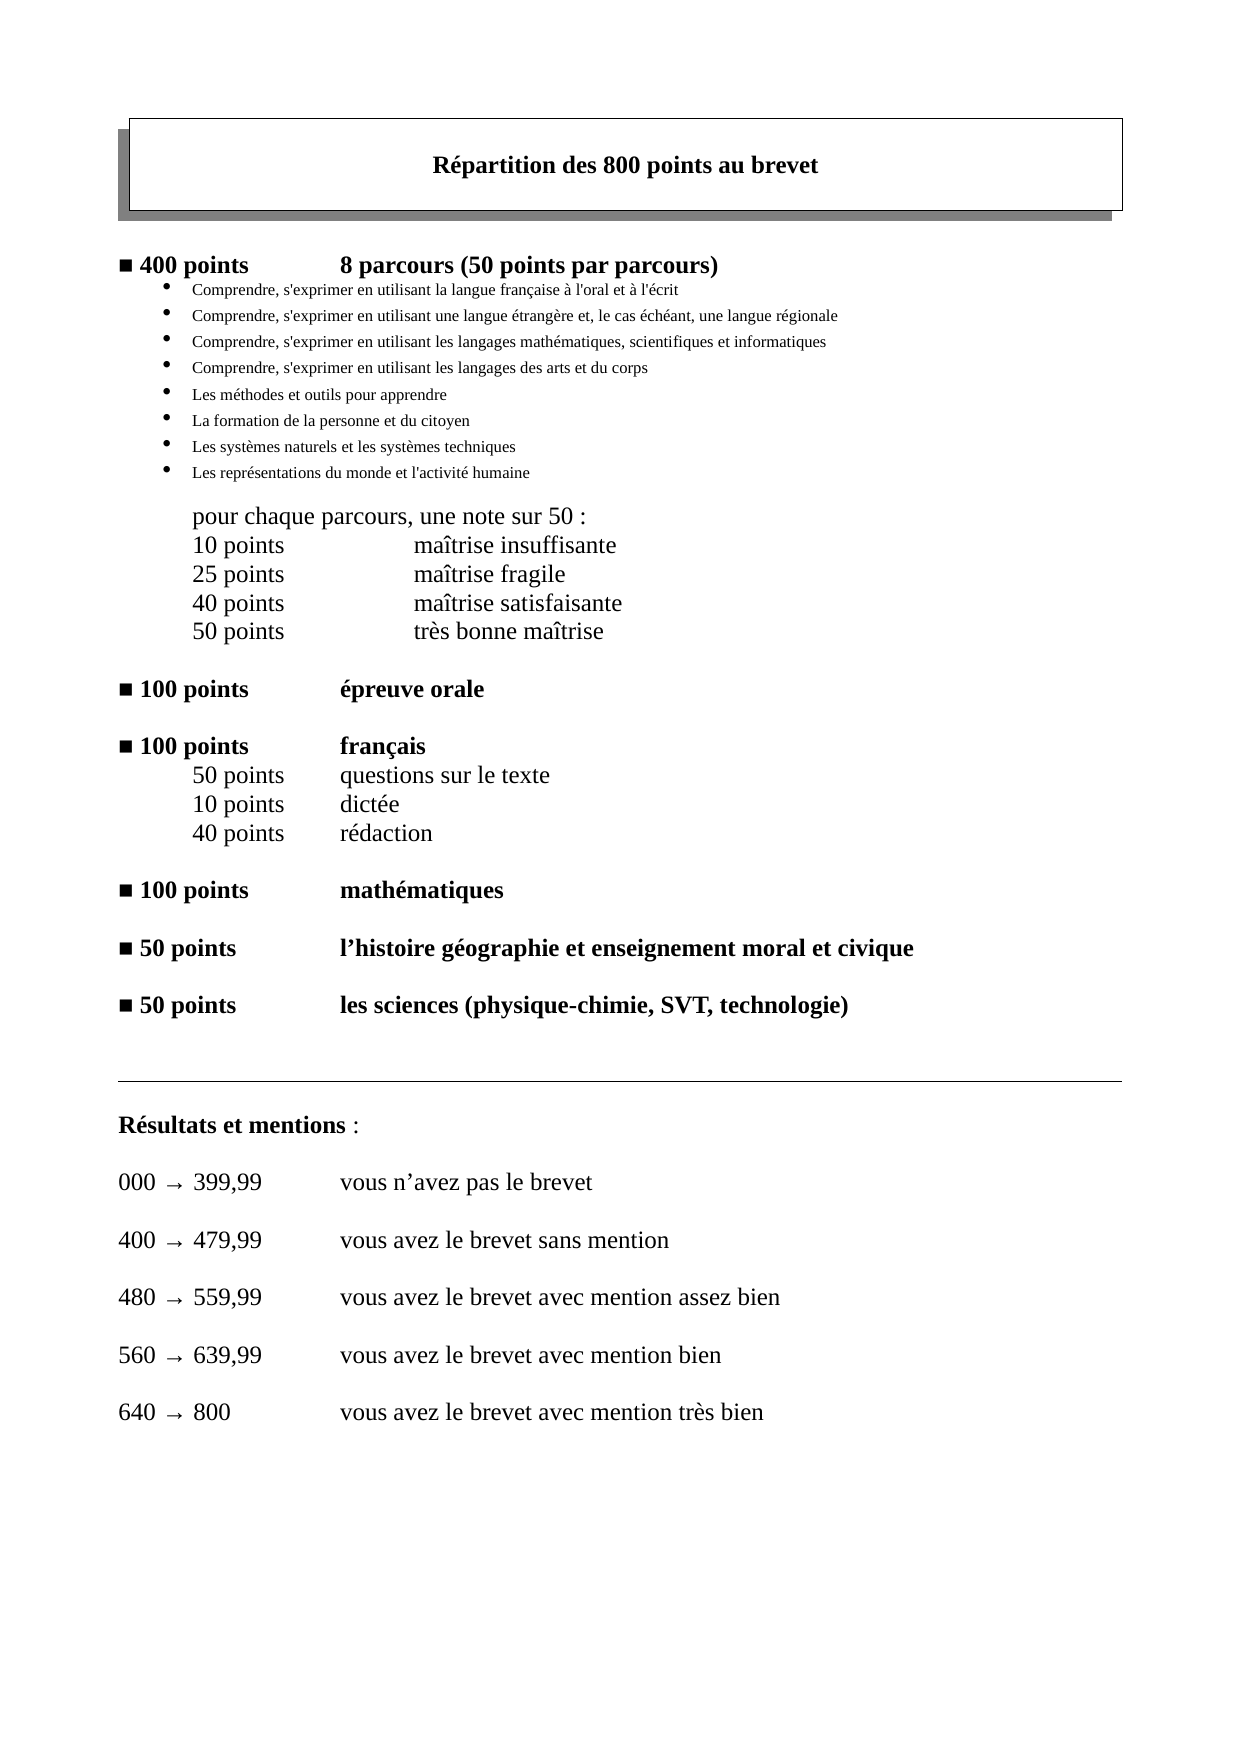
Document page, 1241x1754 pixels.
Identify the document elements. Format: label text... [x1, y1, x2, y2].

text 50 points questions sur le texte [118, 760, 1122, 789]
text 10 points dictée [118, 789, 1122, 818]
list Les méthodes et outils pour apprendre [162, 383, 1122, 405]
list Les systèmes naturels et les systèmes techniques [162, 435, 1122, 457]
list Comprendre, s'exprimer en utilisant les langages des arts et du corps [162, 357, 1122, 379]
text ■ 100 points mathématiques [118, 875, 1122, 904]
list Comprendre, s'exprimer en utilisant les langages mathématiques, scientifiques et informatiques [162, 331, 1122, 353]
text 480 → 559,99 vous avez le brevet avec mention assez bien [118, 1282, 1122, 1311]
text pour chaque parcours, une note sur 50 : [118, 501, 1122, 530]
text ■ 50 points l’histoire géographie et enseignement moral et civique [118, 933, 1122, 961]
text ■ 50 points les sciences (physique-chimie, SVT, technologie) [118, 990, 1122, 1019]
text 40 points maîtrise satisfaisante [118, 588, 1122, 616]
text ■ 400 points 8 parcours (50 points par parcours) [118, 250, 1122, 278]
list Comprendre, s'exprimer en utilisant la langue française à l'oral et à l'écrit [162, 278, 1122, 301]
list Les représentations du monde et l'activité humaine [162, 461, 1122, 483]
text 40 points rédaction [118, 818, 1122, 846]
text 10 points maîtrise insuffisante [118, 530, 1122, 559]
text 400 → 479,99 vous avez le brevet sans mention [118, 1225, 1122, 1253]
list Comprendre, s'exprimer en utilisant une langue étrangère et, le cas échéant, une langue régionale [162, 304, 1122, 327]
text ■ 100 points français [118, 731, 1122, 760]
text 000 → 399,99 vous n’avez pas le brevet [118, 1167, 1122, 1196]
text ■ 100 points épreuve orale [118, 674, 1122, 703]
text 640 → 800 vous avez le brevet avec mention très bien [118, 1397, 1122, 1426]
text Répartition des 800 points au brevet [130, 147, 1122, 179]
text Résultats et mentions : [118, 1110, 1122, 1138]
text 25 points maîtrise fragile [118, 559, 1122, 588]
text 50 points très bonne maîtrise [118, 616, 1122, 645]
text 560 → 639,99 vous avez le brevet avec mention bien [118, 1340, 1122, 1368]
list La formation de la personne et du citoyen [162, 409, 1122, 431]
